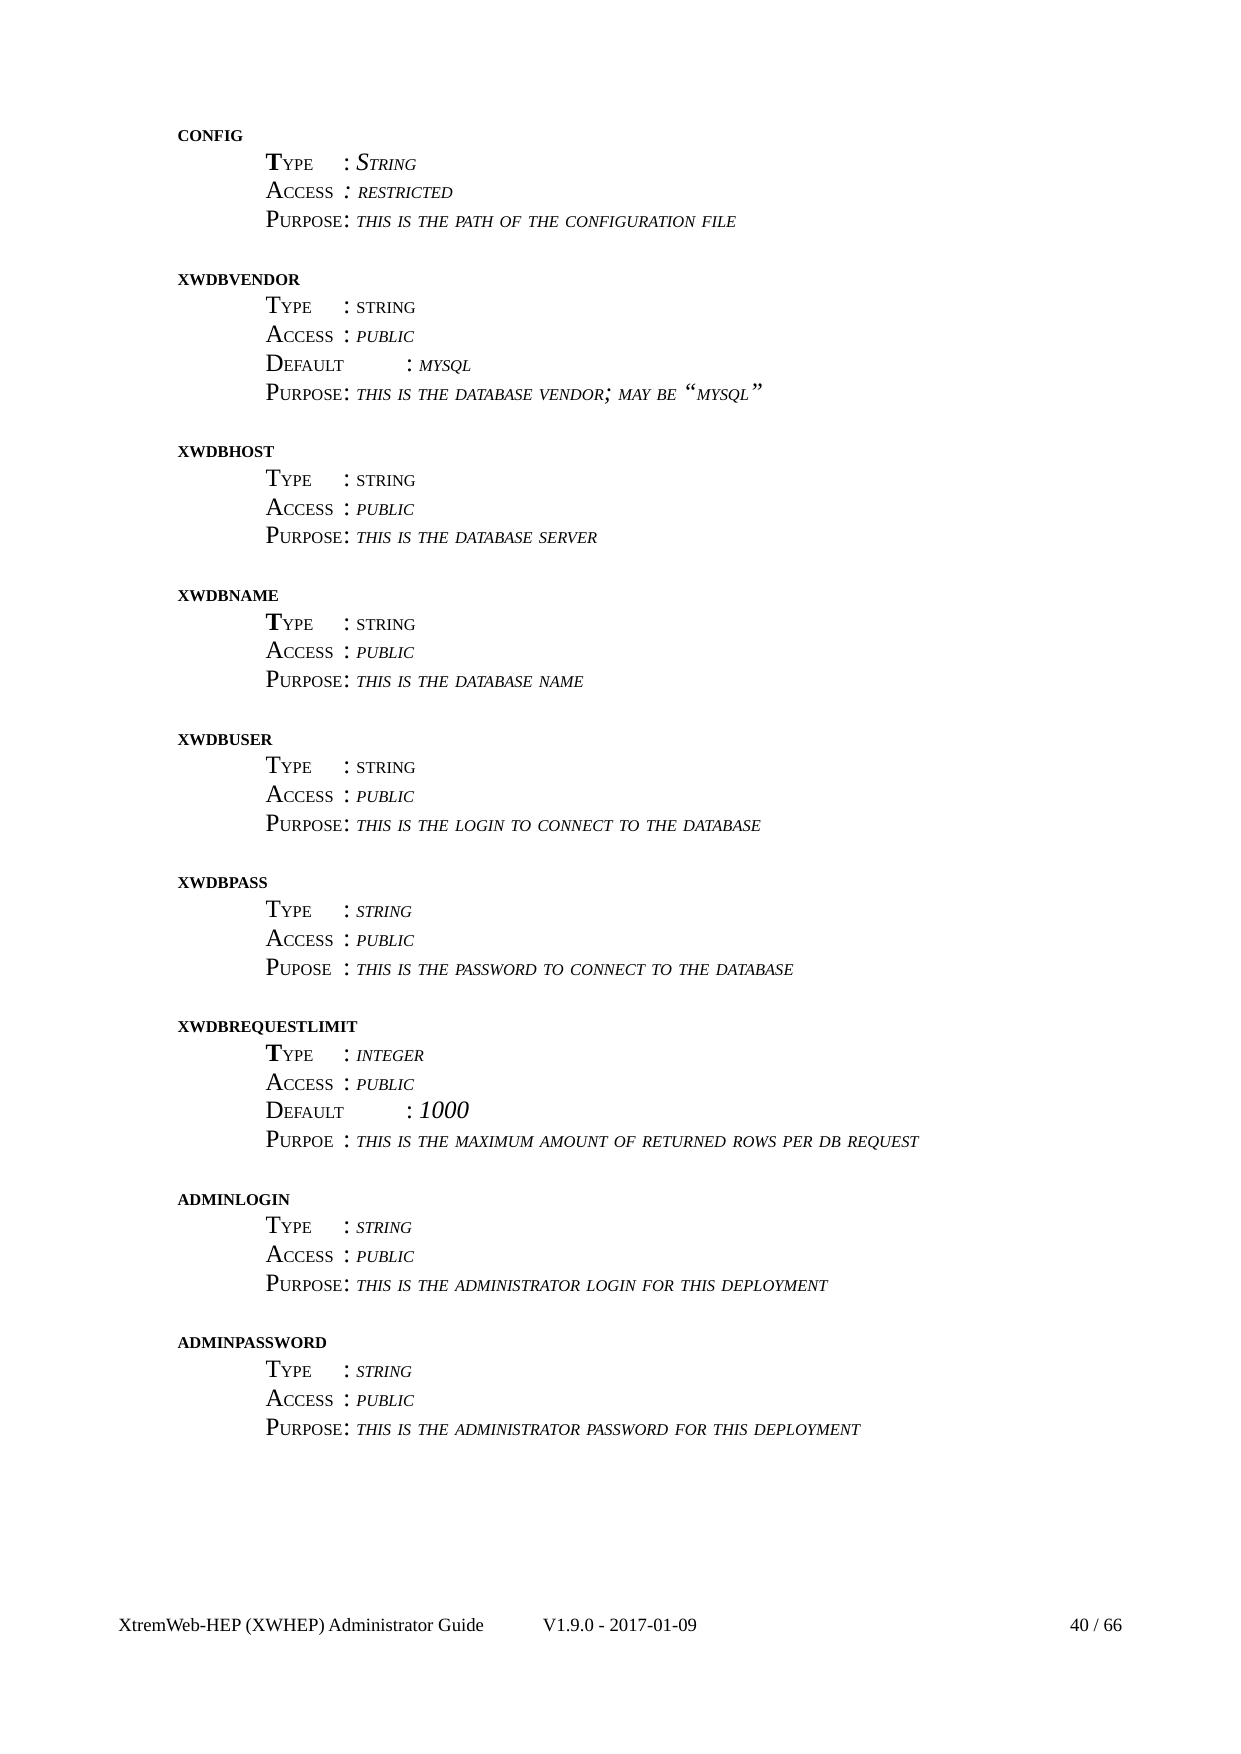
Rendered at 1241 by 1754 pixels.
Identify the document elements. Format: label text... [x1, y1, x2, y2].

text xwdbuser [177, 722, 1122, 751]
text Type : string [265, 291, 1122, 319]
text Pupose : this is the password to connect to the database [265, 952, 1122, 981]
text Access : public [265, 636, 1122, 664]
text Access : public [265, 319, 1122, 348]
text Type : string [265, 894, 1122, 923]
text xwdbpass [177, 866, 1122, 894]
text xwdbname [177, 578, 1122, 607]
text Type : string [265, 751, 1122, 779]
text Access : public [265, 492, 1122, 521]
text Purpose : this is the administrator password for this deployment [265, 1412, 1122, 1441]
text Type : String [265, 147, 1122, 176]
text Purpose : this is the login to connect to the database [265, 808, 1122, 837]
text xwdbhost [177, 434, 1122, 463]
text Type : integer [265, 1038, 1122, 1067]
text Type : string [265, 607, 1122, 636]
text Type : string [265, 1354, 1122, 1383]
text Purpose : this is the path of the configuration file [265, 204, 1122, 233]
text xwdbvendor [177, 262, 1122, 291]
text Access : public [265, 923, 1122, 952]
text xwdbrequestlimit [177, 1009, 1122, 1038]
text Access : restricted [265, 176, 1122, 204]
text Access : public [265, 1383, 1122, 1412]
text Purpoe : this is the maximum amount of returned rows per db request [265, 1124, 1122, 1153]
text config [177, 118, 1122, 147]
text Access : public [265, 1239, 1122, 1268]
text Type : string [265, 1211, 1122, 1239]
text Purpose : this is the database vendor; may be “mysql” [265, 377, 1122, 406]
text Purpose : this is the database name [265, 664, 1122, 693]
text Access : public [265, 1067, 1122, 1096]
text Default : mysql [265, 348, 1122, 377]
text Access : public [265, 779, 1122, 808]
text adminlogin [177, 1182, 1122, 1211]
text Default : 1000 [265, 1096, 1122, 1124]
text adminpassword [177, 1326, 1122, 1354]
text Purpose : this is the administrator login for this deployment [265, 1268, 1122, 1297]
text Purpose : this is the database server [265, 521, 1122, 549]
text Type : string [265, 463, 1122, 492]
